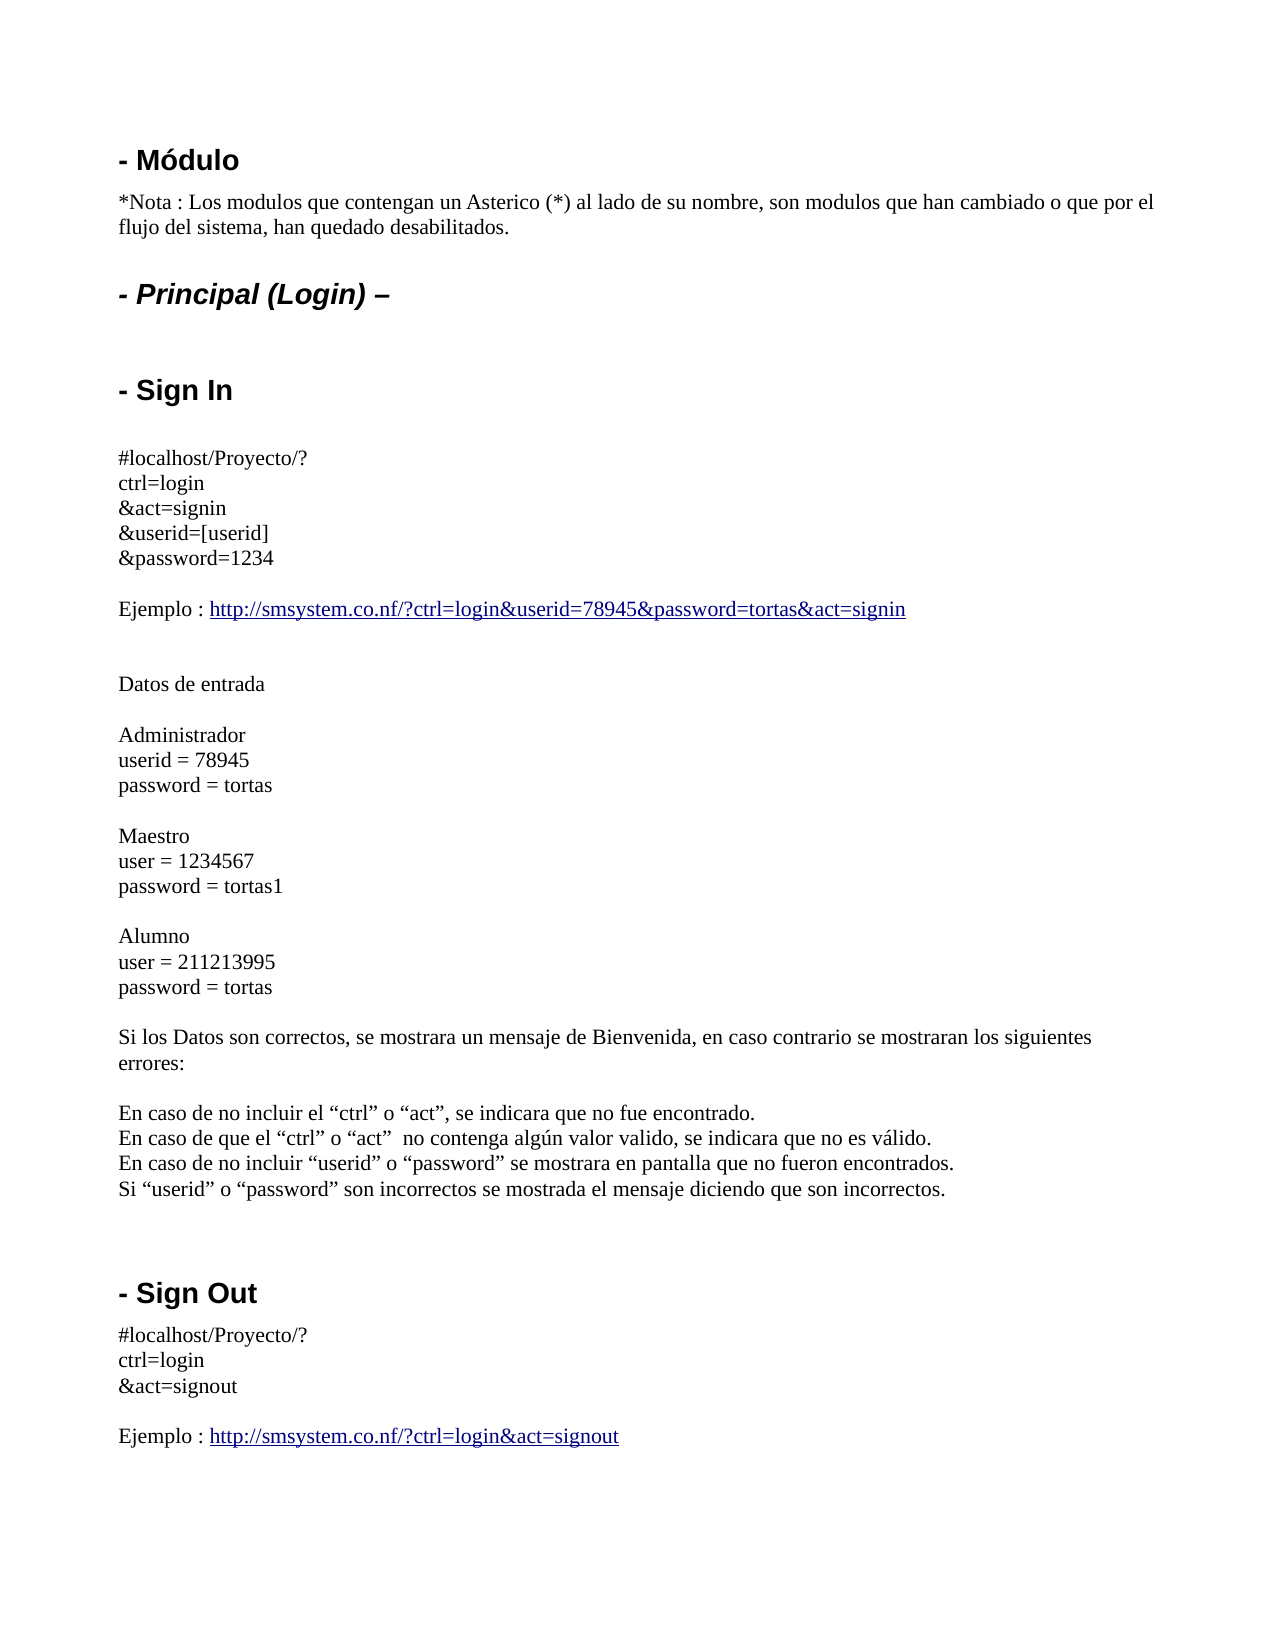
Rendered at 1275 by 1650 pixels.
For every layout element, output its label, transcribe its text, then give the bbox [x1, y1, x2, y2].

text En caso de que el “ctrl” o “act” no contenga algún valor valido, se indicara que no es válido. [118, 1125, 1157, 1150]
text Datos de entrada [118, 671, 1157, 697]
text user = 211213995 [118, 949, 1157, 974]
text En caso de no incluir “userid” o “password” se mostrara en pantalla que no fueron encontrados. [118, 1150, 1157, 1176]
text &userid=[userid] [118, 520, 1157, 545]
text Si los Datos son correctos, se mostrara un mensaje de Bienvenida, en caso contrario se mostraran los siguientes errores: [118, 1024, 1157, 1075]
subtitle - Sign In [118, 373, 1157, 407]
text Alumno [118, 923, 1157, 949]
text password = tortas1 [118, 873, 1157, 898]
text ctrl=login [118, 470, 1157, 495]
text Si “userid” o “password” son incorrectos se mostrada el mensaje diciendo que son incorrectos. [118, 1176, 1157, 1201]
subtitle - Sign Out [118, 1276, 1157, 1310]
text ctrl=login [118, 1347, 1157, 1373]
text En caso de no incluir el “ctrl” o “act”, se indicara que no fue encontrado. [118, 1100, 1157, 1125]
text user = 1234567 [118, 848, 1157, 873]
text &act=signout [118, 1373, 1157, 1398]
text Ejemplo : http://smsystem.co.nf/?ctrl=login&act=signout [118, 1423, 1157, 1448]
text #localhost/Proyecto/? [118, 444, 1157, 470]
text Administrador [118, 722, 1157, 747]
text Maestro [118, 823, 1157, 848]
text #localhost/Proyecto/? [118, 1322, 1157, 1347]
subtitle - Módulo [118, 143, 1157, 177]
text password = tortas [118, 974, 1157, 999]
text *Nota : Los modulos que contengan un Asterico (*) al lado de su nombre, son modulos que han cambiado o que por el flujo del sistema, han quedado desabilitados. [118, 189, 1157, 239]
text password = tortas [118, 772, 1157, 797]
subtitle - Principal (Login) – [118, 277, 1157, 311]
text &password=1234 [118, 545, 1157, 571]
text &act=signin [118, 495, 1157, 520]
text Ejemplo : http://smsystem.co.nf/?ctrl=login&userid=78945&password=tortas&act=signin [118, 596, 1157, 621]
text userid = 78945 [118, 747, 1157, 772]
